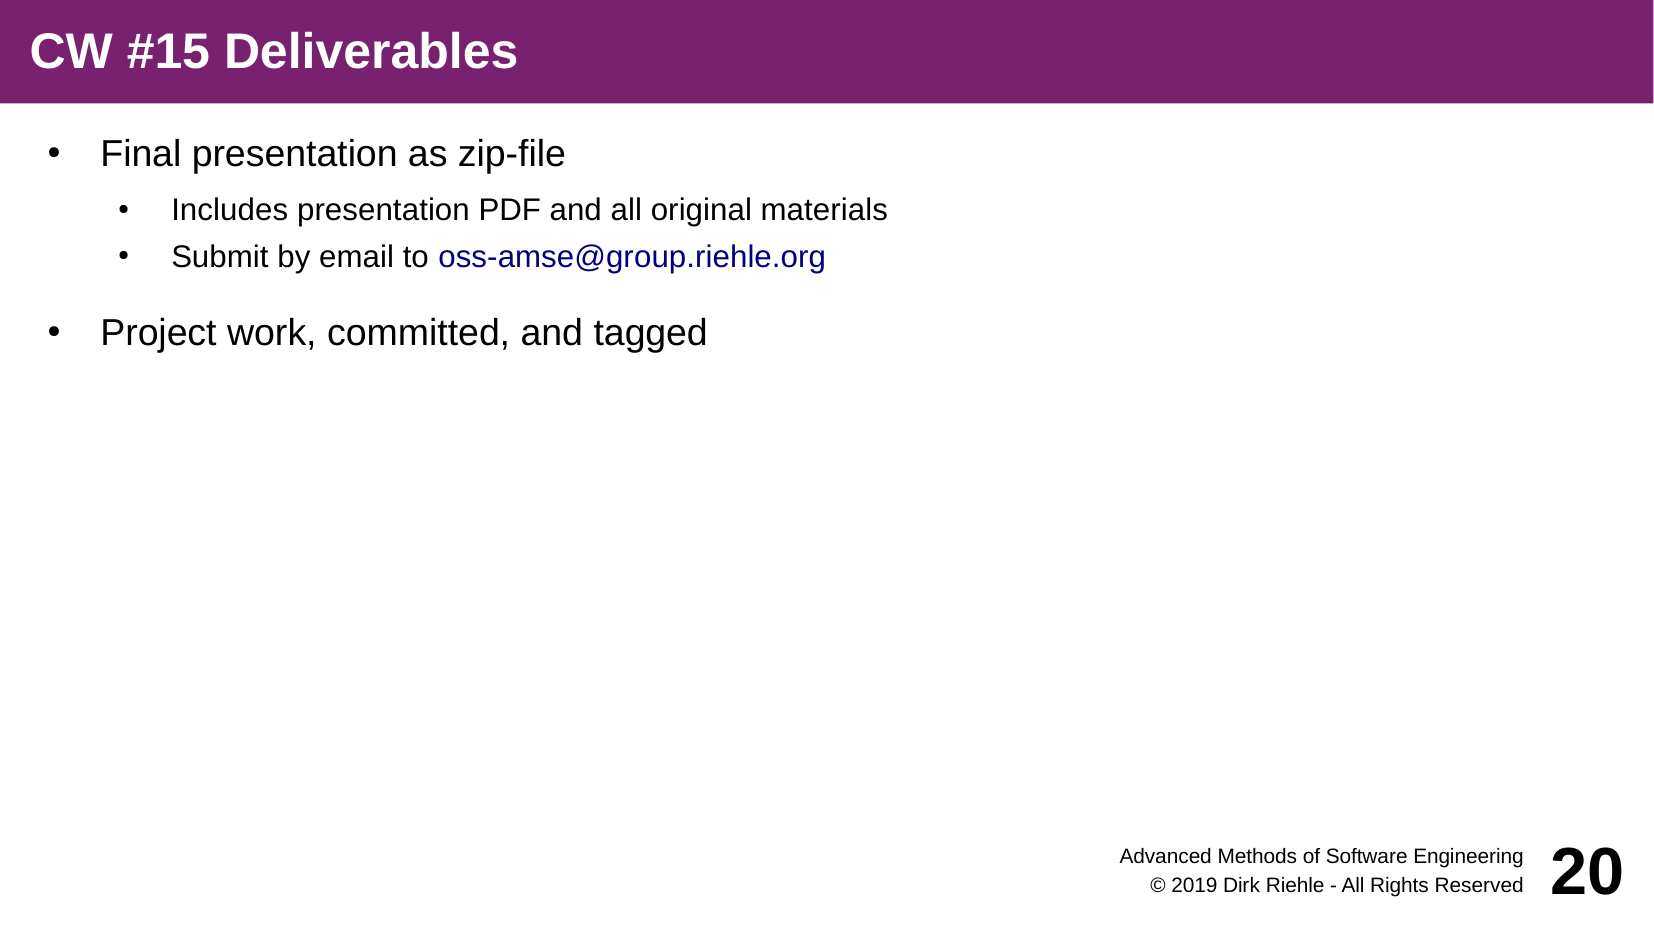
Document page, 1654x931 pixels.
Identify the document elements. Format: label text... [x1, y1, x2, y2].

list Final presentation as zip-file Includes presentation PDF and all original materials Submit by email to oss-amse@group.riehle.org Project work, committed, and tagged [29, 132, 1625, 798]
title CW #15 Deliverables [0, 0, 1654, 104]
